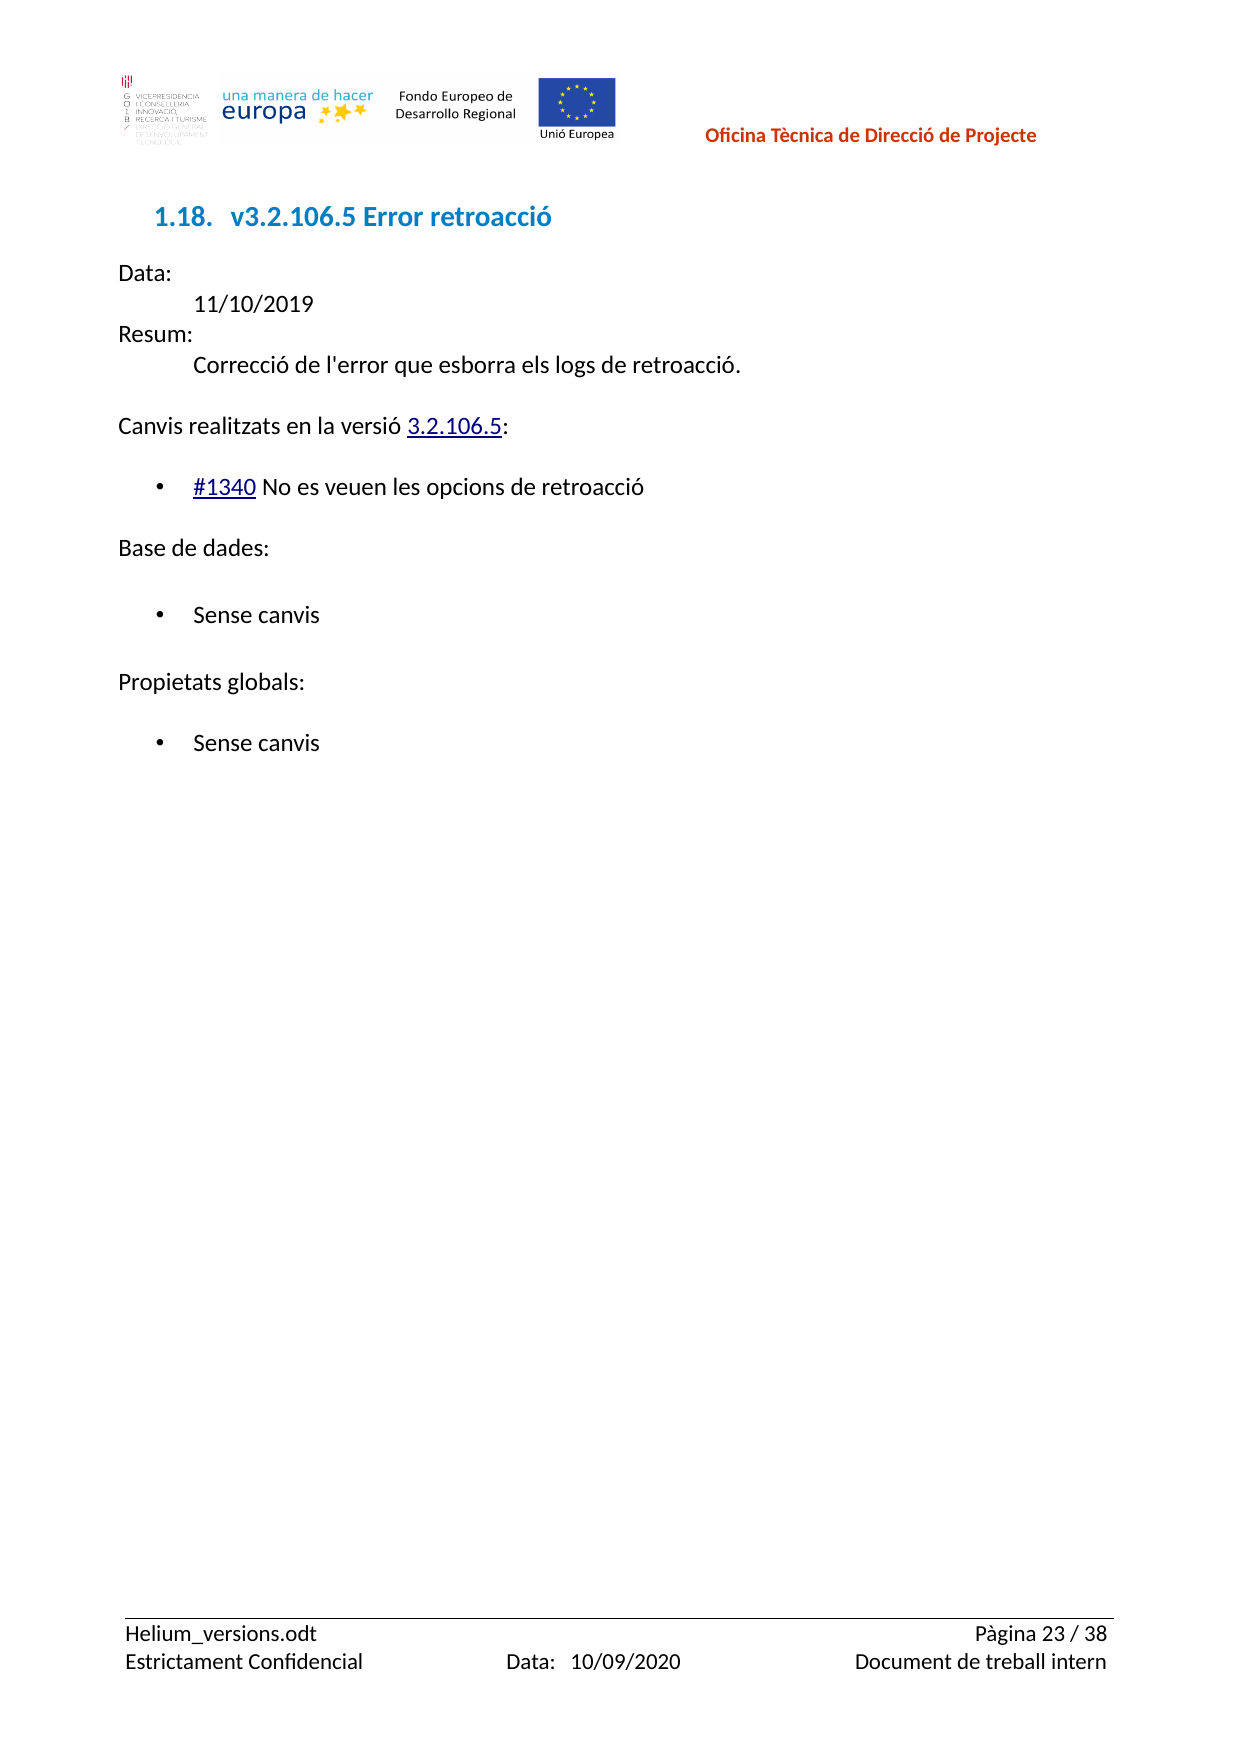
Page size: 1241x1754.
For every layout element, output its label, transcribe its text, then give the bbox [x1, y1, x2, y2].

subtitle v3.2.106.5 Error retroacció [153, 198, 1122, 234]
picture [219, 73, 621, 147]
text 11/10/2019 [118, 288, 1122, 319]
text Base de dades: [118, 532, 1122, 563]
list Sense canvis [156, 599, 1122, 630]
text Canvis realitzats en la versió 3.2.106.5: [118, 410, 1122, 441]
text Resum: [118, 319, 1122, 349]
text Propietats globals: [118, 666, 1122, 697]
picture [118, 73, 213, 147]
list #1340 No es veuen les opcions de retroacció [156, 471, 1122, 502]
text Data: [118, 258, 1122, 288]
text Correcció de l'error que esborra els logs de retroacció. [118, 349, 1122, 380]
list Sense canvis [156, 727, 1122, 758]
